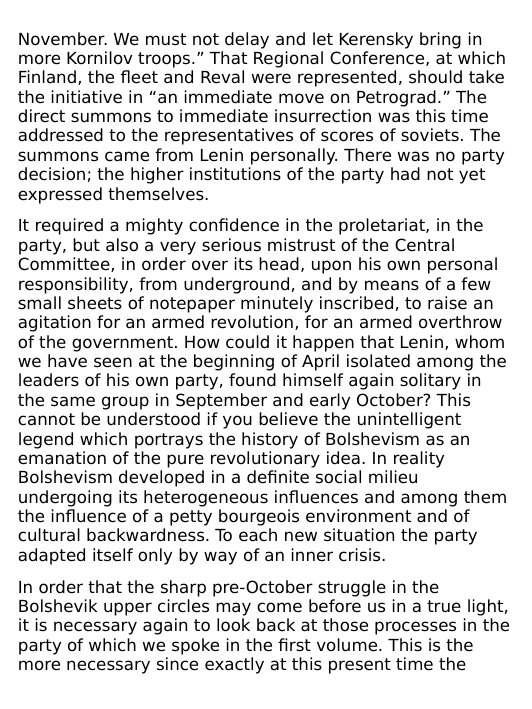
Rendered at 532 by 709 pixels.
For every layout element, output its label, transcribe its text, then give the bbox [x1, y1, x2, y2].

text November. We must not delay and let Kerensky bring in more Kornilov troops.” That Regional Conference, at which Finland, the fleet and Reval were represented, should take the initiative in “an immediate move on Petrograd.” The direct summons to immediate insurrection was this time addressed to the representatives of scores of soviets. The summons came from Lenin personally. There was no party decision; the higher institutions of the party had not yet expressed themselves. [18, 29, 514, 204]
text It required a mighty confidence in the proletariat, in the party, but also a very serious mistrust of the Central Committee, in order over its head, upon his own personal responsibility, from underground, and by means of a few small sheets of notepaper minutely inscribed, to raise an agitation for an armed revolution, for an armed overthrow of the government. How could it happen that Lenin, whom we have seen at the beginning of April isolated among the leaders of his own party, found himself again solitary in the same group in September and early October? This cannot be understood if you believe the unintelligent legend which portrays the history of Bolshevism as an emanation of the pure revolutionary idea. In reality Bolshevism developed in a definite social milieu undergoing its heterogeneous influences and among them the influence of a petty bourgeois environment and of cultural backwardness. To each new situation the party adapted itself only by way of an inner crisis. [18, 216, 514, 565]
text In order that the sharp pre-October struggle in the Bolshevik upper circles may come before us in a true light, it is necessary again to look back at those processes in the party of which we spoke in the first volume. This is the more necessary since exactly at this present time the [18, 578, 514, 674]
